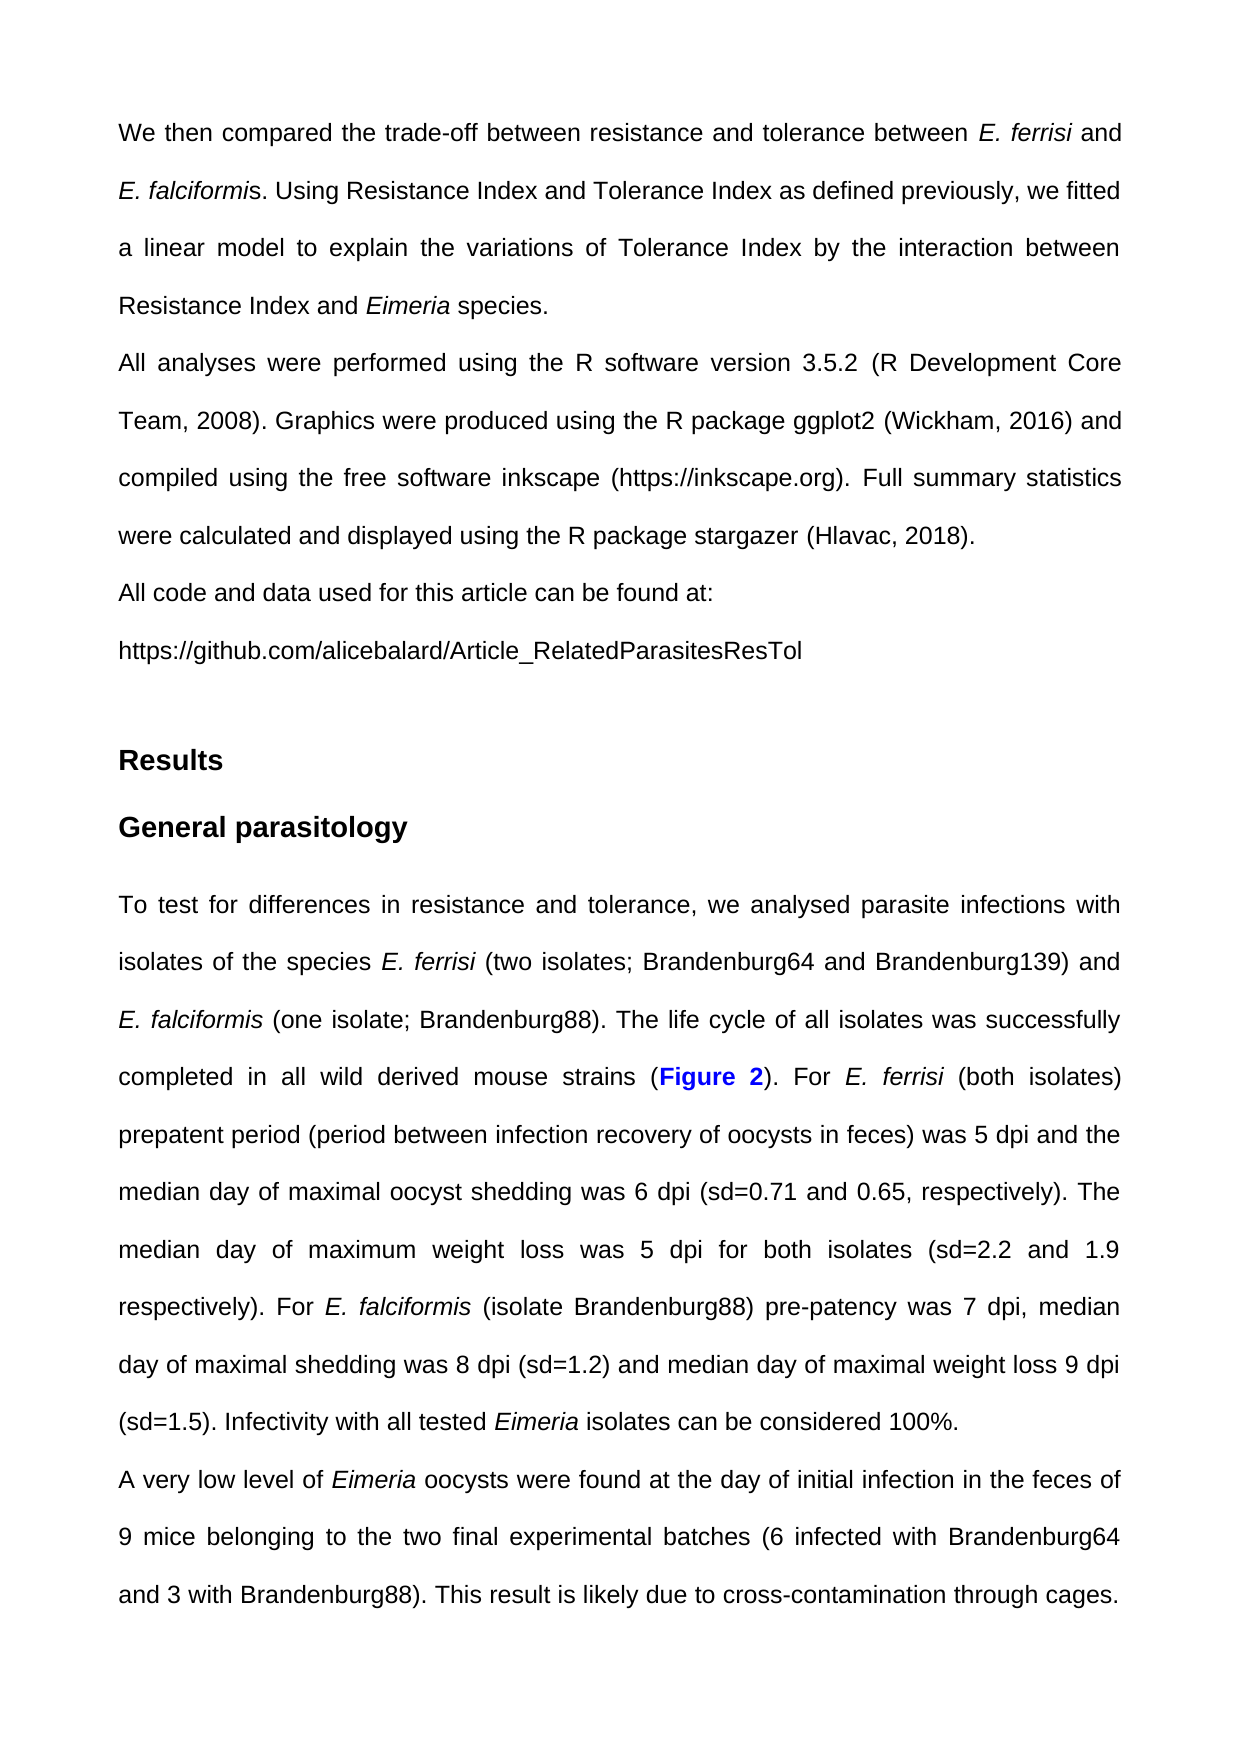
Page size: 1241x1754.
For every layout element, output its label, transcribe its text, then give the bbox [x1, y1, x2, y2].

text To test for differences in resistance and tolerance, we analysed parasite infections with isolates of the species E. ferrisi (two isolates; Brandenburg64 and Brandenburg139) and E. falciformis (one isolate; Brandenburg88). The life cycle of all isolates was successfully completed in all wild derived mouse strains (Figure 2). For E. ferrisi (both isolates) prepatent period (period between infection recovery of oocysts in feces) was 5 dpi and the median day of maximal oocyst shedding was 6 dpi (sd=0.71 and 0.65, respectively). The median day of maximum weight loss was 5 dpi for both isolates (sd=2.2 and 1.9 respectively). For E. falciformis (isolate Brandenburg88) pre-patency was 7 dpi, median day of maximal shedding was 8 dpi (sd=1.2) and median day of maximal weight loss 9 dpi (sd=1.5). Infectivity with all tested Eimeria isolates can be considered 100%. [118, 889, 1122, 1436]
text All analyses were performed using the R software version 3.5.2 (R Development Core Team, 2008). Graphics were produced using the R package ggplot2 (Wickham, 2016) and compiled using the free software inkscape (https://inkscape.org). Full summary statistics were calculated and displayed using the R package stargazer (Hlavac, 2018). [118, 348, 1122, 549]
text We then compared the trade-off between resistance and tolerance between E. ferrisi and E. falciformis. Using Resistance Index and Tolerance Index as defined previously, we fitted a linear model to explain the variations of Tolerance Index by the interaction between Resistance Index and Eimeria species. [118, 118, 1122, 319]
subtitle General parasitology [118, 810, 1122, 843]
text All code and data used for this article can be found at: https://github.com/alicebalard/Article_RelatedParasitesResTol [118, 578, 1122, 664]
subtitle Results [118, 743, 1122, 777]
text A very low level of Eimeria oocysts were found at the day of initial infection in the feces of 9 mice belonging to the two final experimental batches (6 infected with Brandenburg64 and 3 with Brandenburg88). This result is likely due to cross-contamination through cages. [118, 1464, 1122, 1608]
